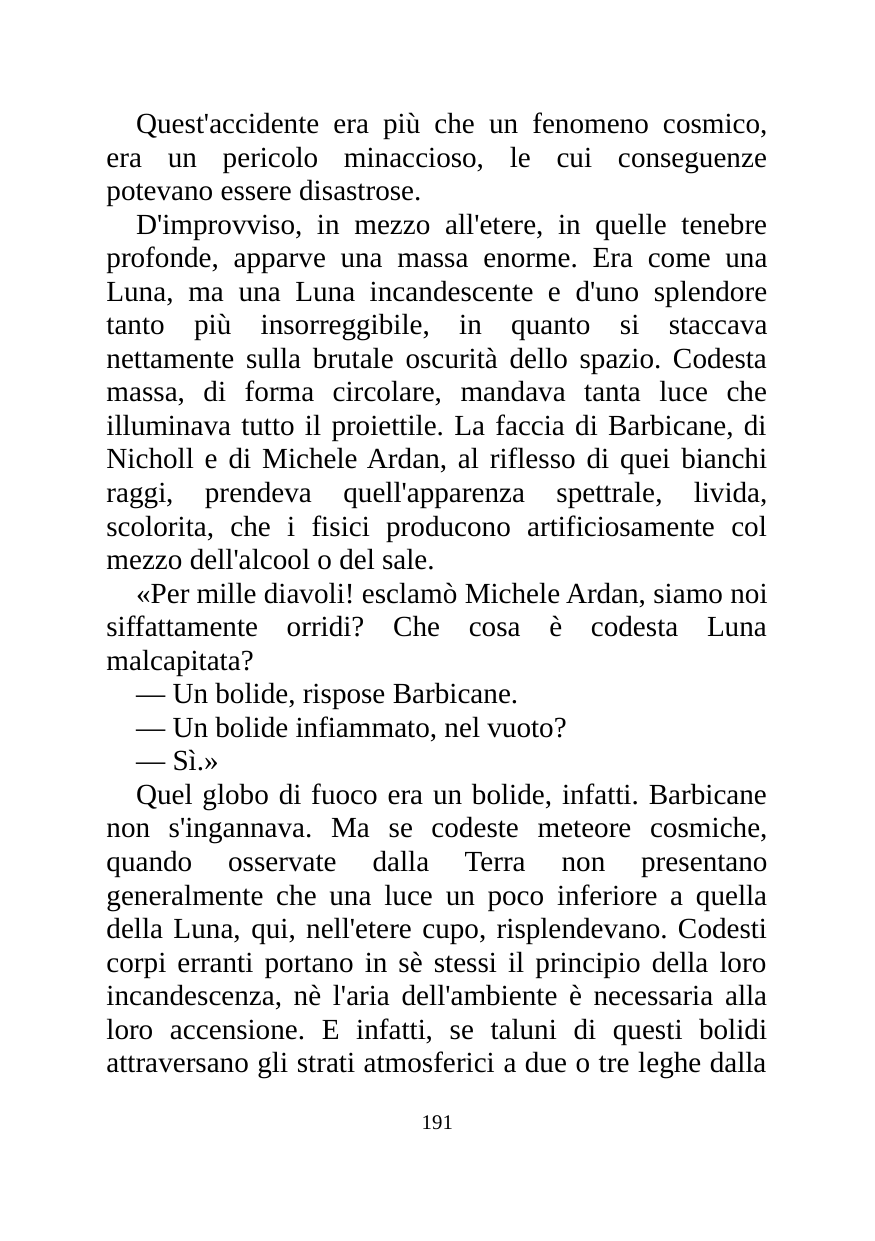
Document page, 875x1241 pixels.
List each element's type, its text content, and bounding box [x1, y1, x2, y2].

text — Un bolide infiammato, nel vuoto? [106, 710, 768, 743]
text Quest'accidente era più che un fenomeno cosmico, era un pericolo minaccioso, le cui conseguenze potevano essere disastrose. [106, 106, 768, 207]
text «Per mille diavoli! esclamò Michele Ardan, siamo noi siffattamente orridi? Che cosa è codesta Luna malcapitata? [106, 576, 768, 676]
text D'improvviso, in mezzo all'etere, in quelle tenebre profonde, apparve una massa enorme. Era come una Luna, ma una Luna incandescente e d'uno splendore tanto più insorreggibile, in quanto si staccava nettamente sulla brutale oscurità dello spazio. Codesta massa, di forma circolare, mandava tanta luce che illuminava tutto il proiettile. La faccia di Barbicane, di Nicholl e di Michele Ardan, al riflesso di quei bianchi raggi, prendeva quell'apparenza spettrale, livida, scolorita, che i fisici producono artificiosamente col mezzo dell'alcool o del sale. [106, 207, 768, 576]
text — Un bolide, rispose Barbicane. [106, 676, 768, 710]
text Quel globo di fuoco era un bolide, infatti. Barbicane non s'ingannava. Ma se codeste meteore cosmiche, quando osservate dalla Terra non presentano generalmente che una luce un poco inferiore a quella della Luna, qui, nell'etere cupo, risplendevano. Codesti corpi erranti portano in sè stessi il principio della loro incandescenza, nè l'aria dell'ambiente è necessaria alla loro accensione. E infatti, se taluni di questi bolidi attraversano gli strati atmosferici a due o tre leghe dalla [106, 777, 768, 1079]
text — Sì.» [106, 743, 768, 777]
